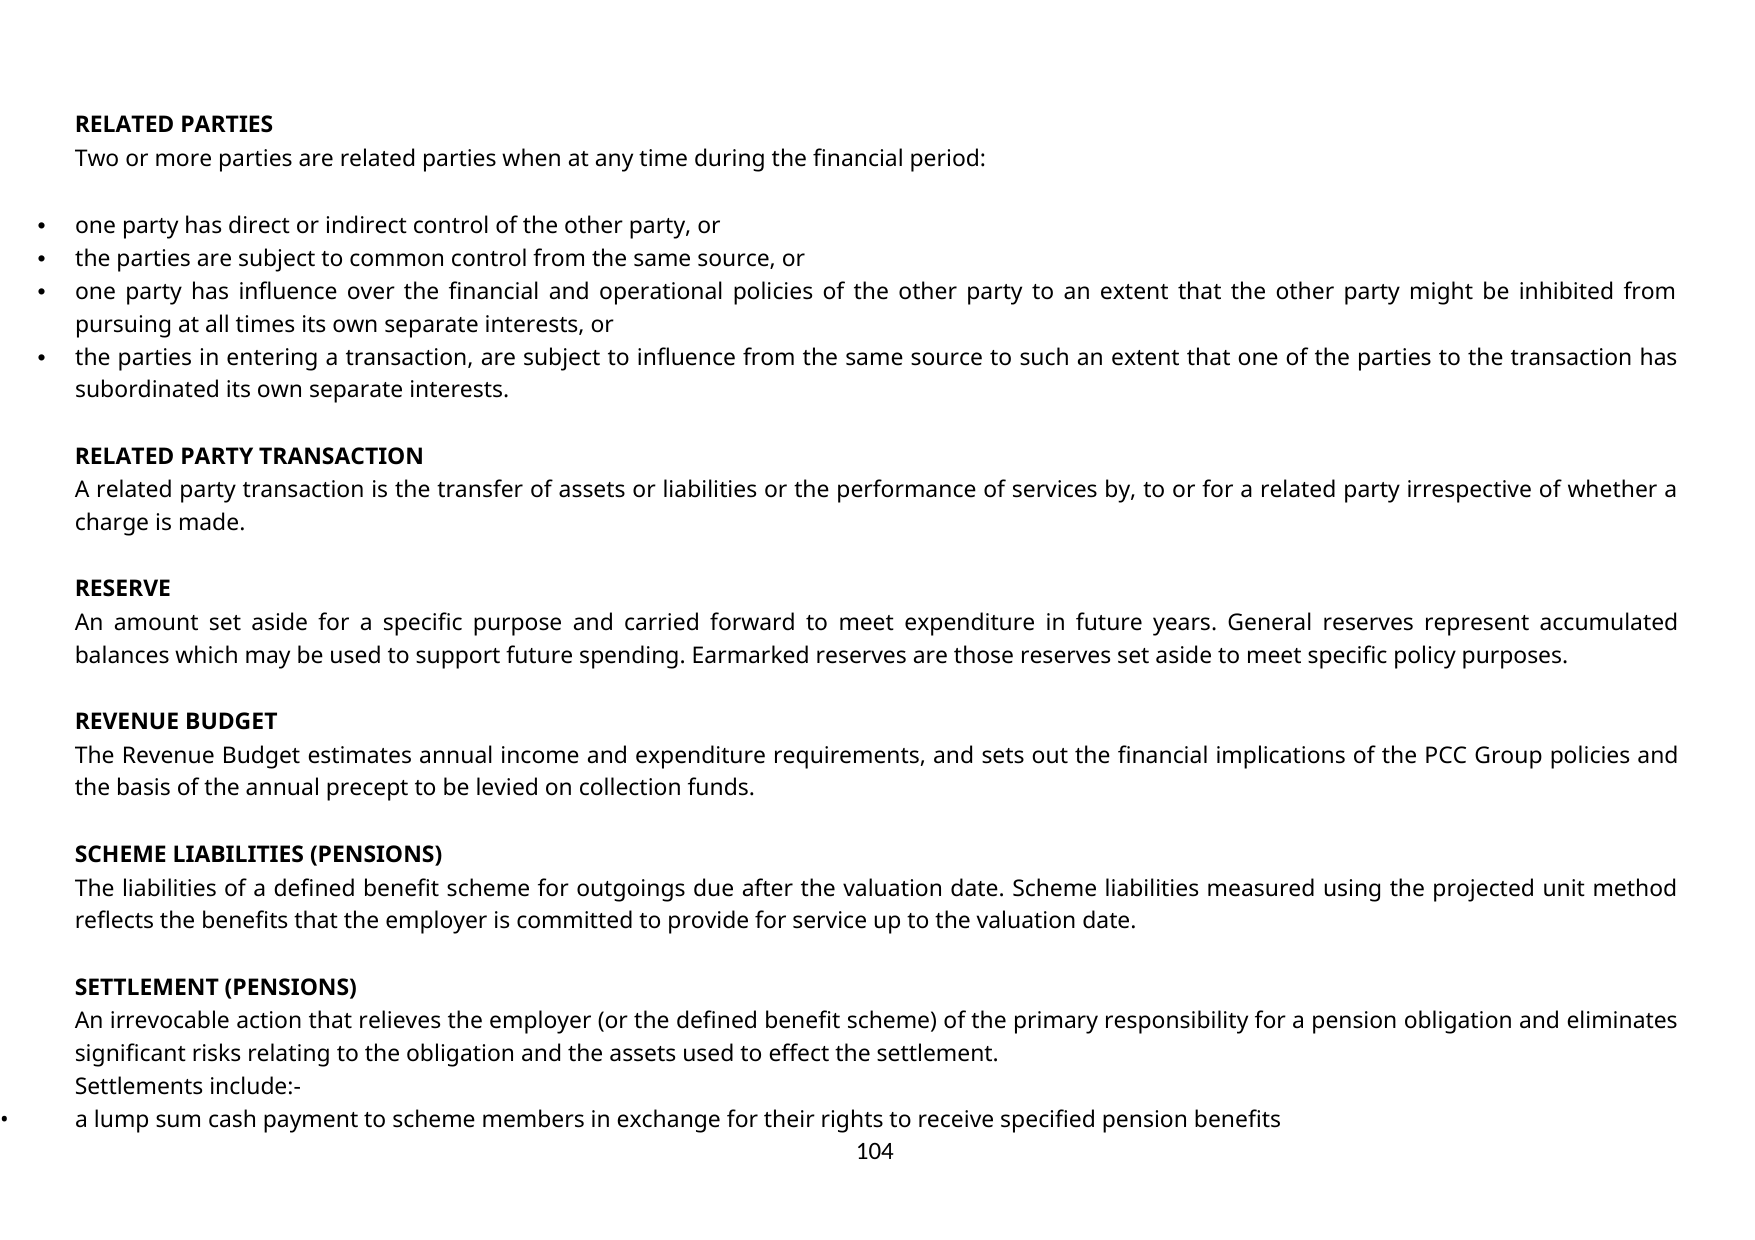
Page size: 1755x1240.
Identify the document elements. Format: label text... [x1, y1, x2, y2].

text Settlements include:- [74, 1070, 1680, 1101]
text An irrevocable action that relieves the employer (or the defined benefit scheme) of the primary responsibility for a pension obligation and eliminates significant risks relating to the obligation and the assets used to effect the settlement. [74, 1004, 1680, 1068]
list a lump sum cash payment to scheme members in exchange for their rights to receive specified pension benefits [0, 1103, 1680, 1134]
list one party has direct or indirect control of the other party, or [37, 209, 1680, 240]
list the parties in entering a transaction, are subject to influence from the same source to such an extent that one of the parties to the transaction has subordinated its own separate interests. [37, 341, 1680, 404]
subtitle SETTLEMENT (PENSIONS) [74, 971, 1382, 1002]
subtitle REVENUE BUDGET [74, 705, 1382, 736]
subtitle RELATED PARTIES [74, 108, 1382, 139]
list the parties are subject to common control from the same source, or [37, 242, 1680, 273]
subtitle RESERVE [74, 572, 1382, 604]
text Two or more parties are related parties when at any time during the financial period: [74, 142, 1680, 173]
subtitle SCHEME LIABILITIES (PENSIONS) [74, 838, 1382, 869]
text The liabilities of a defined benefit scheme for outgoings due after the valuation date. Scheme liabilities measured using the projected unit method reflects the benefits that the employer is committed to provide for service up to the valuation date. [74, 872, 1680, 935]
list one party has influence over the financial and operational policies of the other party to an extent that the other party might be inhibited from pursuing at all times its own separate interests, or [37, 275, 1680, 339]
text The Revenue Budget estimates annual income and expenditure requirements, and sets out the financial implications of the PCC Group policies and the basis of the annual precept to be levied on collection funds. [74, 739, 1680, 803]
text An amount set aside for a specific purpose and carried forward to meet expenditure in future years. General reserves represent accumulated balances which may be used to support future spending. Earmarked reserves are those reserves set aside to meet specific policy purposes. [74, 606, 1680, 670]
text A related party transaction is the transfer of assets or liabilities or the performance of services by, to or for a related party irrespective of whether a charge is made. [74, 473, 1680, 537]
subtitle RELATED PARTY TRANSACTION [74, 440, 1382, 471]
